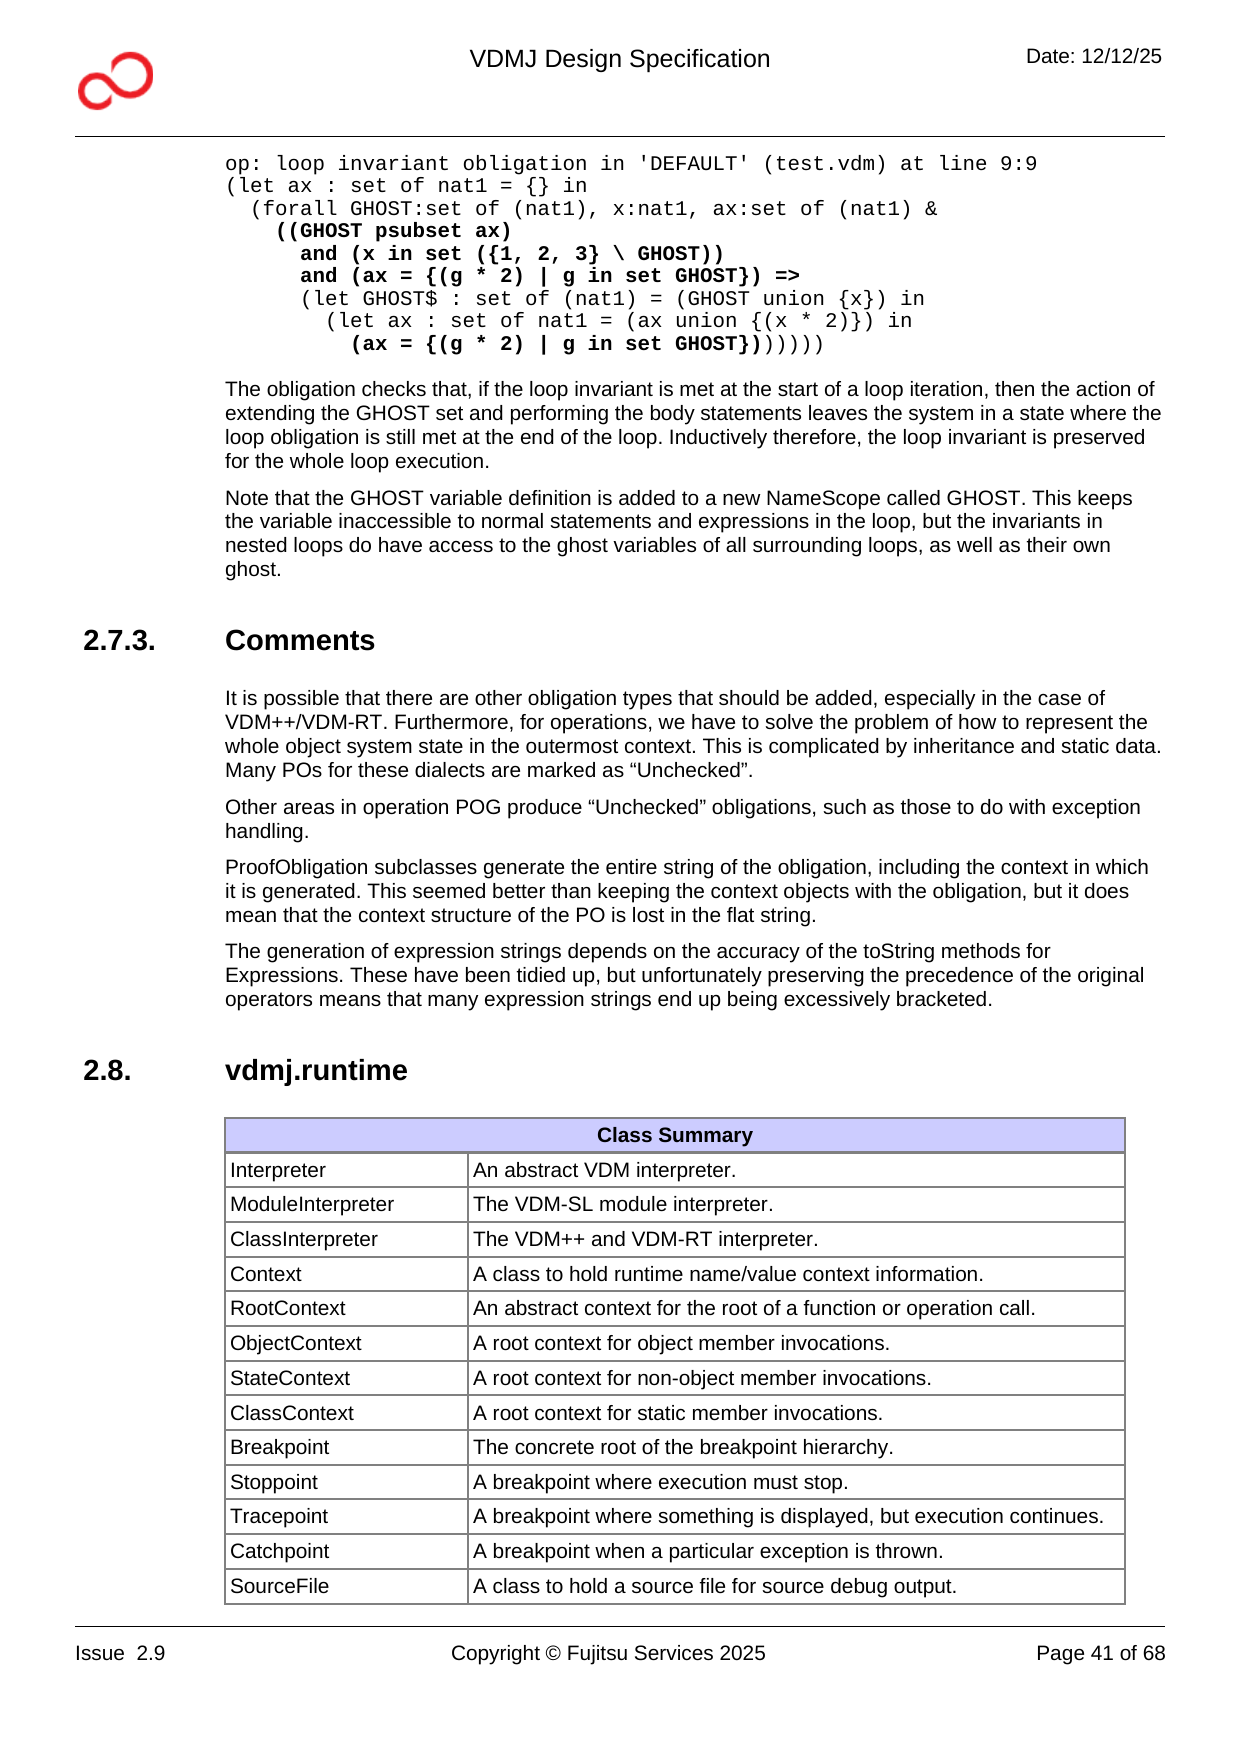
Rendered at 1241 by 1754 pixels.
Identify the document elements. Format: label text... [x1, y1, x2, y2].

text (ax = {(g * 2) | g in set GHOST})))))) [225, 332, 1165, 355]
text and (ax = {(g * 2) | g in set GHOST}) => [225, 265, 1165, 287]
text (forall GHOST:set of (nat1), x:nat1, ax:set of (nat1) & [225, 197, 1165, 220]
table_cell ClassInterpreter [226, 1223, 467, 1256]
picture [78, 44, 153, 120]
text ((GHOST psubset ax) [225, 220, 1165, 242]
table_cell Breakpoint [226, 1431, 467, 1464]
table_cell An abstract VDM interpreter. [469, 1154, 1124, 1186]
subtitle Comments [75, 624, 1165, 657]
table_cell A class to hold runtime name/value context information. [469, 1258, 1124, 1290]
text (let ax : set of nat1 = (ax union {(x * 2)}) in [225, 310, 1165, 332]
table_cell Catchpoint [226, 1535, 467, 1568]
table_cell Stoppoint [226, 1466, 467, 1498]
table_header Class Summary [226, 1119, 1124, 1151]
table_cell A breakpoint when a particular exception is thrown. [469, 1535, 1124, 1568]
text op: loop invariant obligation in 'DEFAULT' (test.vdm) at line 9:9 [225, 152, 1165, 175]
table_cell Interpreter [226, 1154, 467, 1186]
table_cell Context [226, 1258, 467, 1290]
table_cell The concrete root of the breakpoint hierarchy. [469, 1431, 1124, 1464]
table_cell A class to hold a source file for source debug output. [469, 1570, 1124, 1602]
text ProofObligation subclasses generate the entire string of the obligation, including the context in which it is generated. This seemed better than keeping the context objects with the obligation, but it does mean that the context structure of the PO is lost in the flat string. [225, 855, 1165, 927]
table_cell The VDM-SL module interpreter. [469, 1188, 1124, 1221]
table_cell RootContext [226, 1292, 467, 1325]
text (let GHOST$ : set of (nat1) = (GHOST union {x}) in [225, 287, 1165, 310]
text It is possible that there are other obligation types that should be added, especially in the case of VDM++/VDM-RT. Furthermore, for operations, we have to solve the problem of how to represent the whole object system state in the outermost context. This is complicated by inheritance and static data. Many POs for these dialects are marked as “Unchecked”. [225, 687, 1165, 782]
text The obligation checks that, if the loop invariant is met at the start of a loop iteration, then the action of extending the GHOST set and performing the body statements leaves the system in a state where the loop obligation is still met at the end of the loop. Inductively therefore, the loop invariant is preserved for the whole loop execution. [225, 377, 1165, 473]
table_cell ObjectContext [226, 1327, 467, 1359]
table_cell StateContext [226, 1362, 467, 1394]
table_cell The VDM++ and VDM-RT interpreter. [469, 1223, 1124, 1256]
table_cell A root context for static member invocations. [469, 1396, 1124, 1429]
table_cell A root context for object member invocations. [469, 1327, 1124, 1359]
text The generation of expression strings depends on the accuracy of the toString methods for Expressions. These have been tidied up, but unfortunately preserving the precedence of the original operators means that many expression strings end up being excessively bracketed. [225, 940, 1165, 1012]
table_cell A root context for non-object member invocations. [469, 1362, 1124, 1394]
table_cell A breakpoint where something is displayed, but execution continues. [469, 1500, 1124, 1533]
table_cell A breakpoint where execution must stop. [469, 1466, 1124, 1498]
table_cell ModuleInterpreter [226, 1188, 467, 1221]
table_cell Tracepoint [226, 1500, 467, 1533]
subtitle vdmj.runtime [75, 1054, 1165, 1087]
text (let ax : set of nat1 = {} in [225, 175, 1165, 197]
table_cell ClassContext [226, 1396, 467, 1429]
table_cell SourceFile [226, 1570, 467, 1602]
table_cell An abstract context for the root of a function or operation call. [469, 1292, 1124, 1325]
text and (x in set ({1, 2, 3} \ GHOST)) [225, 242, 1165, 265]
text Note that the GHOST variable definition is added to a new NameScope called GHOST. This keeps the variable inaccessible to normal statements and expressions in the loop, but the invariants in nested loops do have access to the ghost variables of all surrounding loops, as well as their own ghost. [225, 486, 1165, 582]
text Other areas in operation POG produce “Unchecked” obligations, such as those to do with exception handling. [225, 795, 1165, 843]
